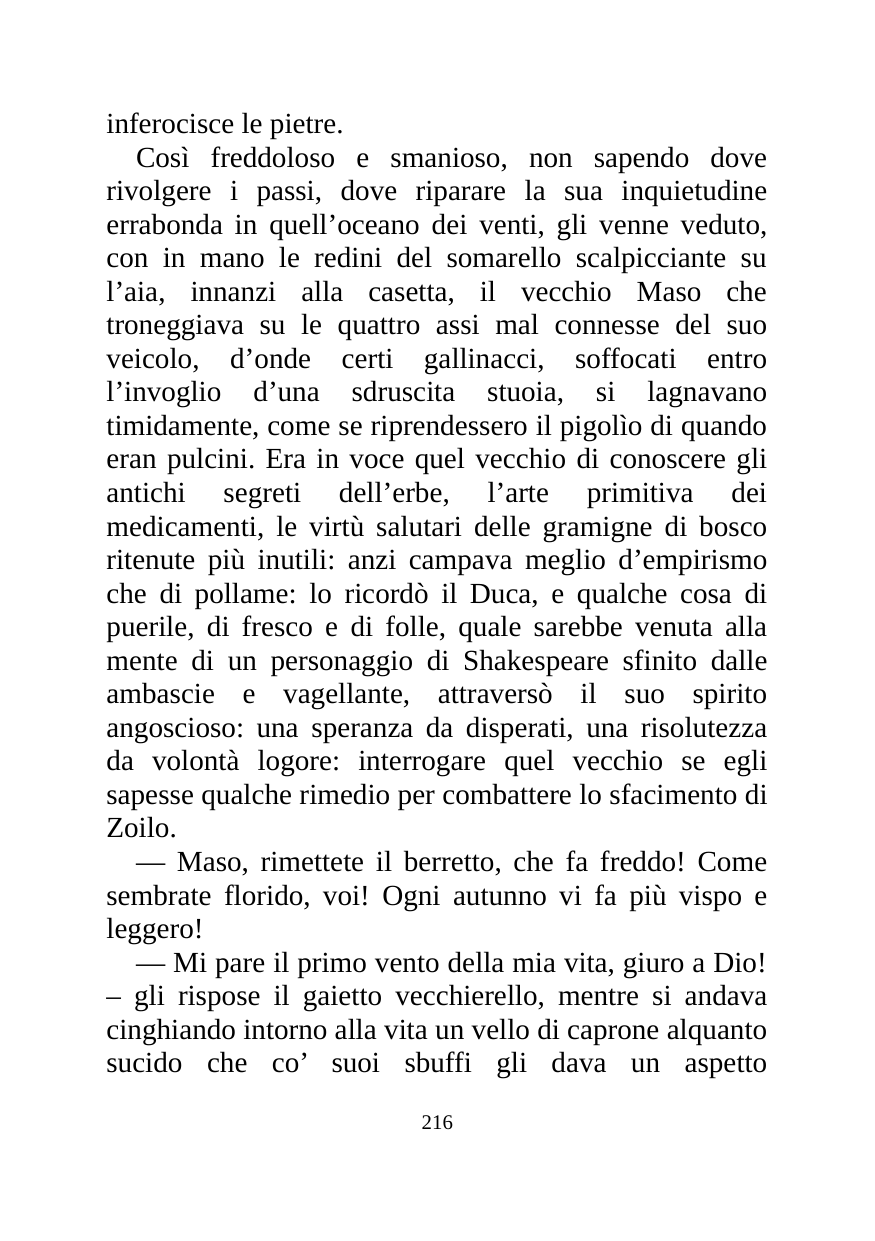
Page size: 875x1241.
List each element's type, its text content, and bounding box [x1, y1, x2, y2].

text — Mi pare il primo vento della mia vita, giuro a Dio! – gli rispose il gaietto vecchierello, mentre si andava cinghiando intorno alla vita un vello di caprone alquanto sucido che co’ suoi sbuffi gli dava un aspetto [106, 945, 768, 1079]
text — Maso, rimettete il berretto, che fa freddo! Come sembrate florido, voi! Ogni autunno vi fa più vispo e leggero! [106, 844, 768, 945]
text Così freddoloso e smanioso, non sapendo dove rivolgere i passi, dove riparare la sua inquietudine errabonda in quell’oceano dei venti, gli venne veduto, con in mano le redini del somarello scalpicciante su l’aia, innanzi alla casetta, il vecchio Maso che troneggiava su le quattro assi mal connesse del suo veicolo, d’onde certi gallinacci, soffocati entro l’invoglio d’una sdruscita stuoia, si lagnavano timidamente, come se riprendessero il pigolìo di quando eran pulcini. Era in voce quel vecchio di conoscere gli antichi segreti dell’erbe, l’arte primitiva dei medicamenti, le virtù salutari delle gramigne di bosco ritenute più inutili: anzi campava meglio d’empirismo che di pollame: lo ricordò il Duca, e qualche cosa di puerile, di fresco e di folle, quale sarebbe venuta alla mente di un personaggio di Shakespeare sfinito dalle ambascie e vagellante, attraversò il suo spirito angoscioso: una speranza da disperati, una risolutezza da volontà logore: interrogare quel vecchio se egli sapesse qualche rimedio per combattere lo sfacimento di Zoilo. [106, 140, 768, 844]
text inferocisce le pietre. [106, 106, 768, 140]
